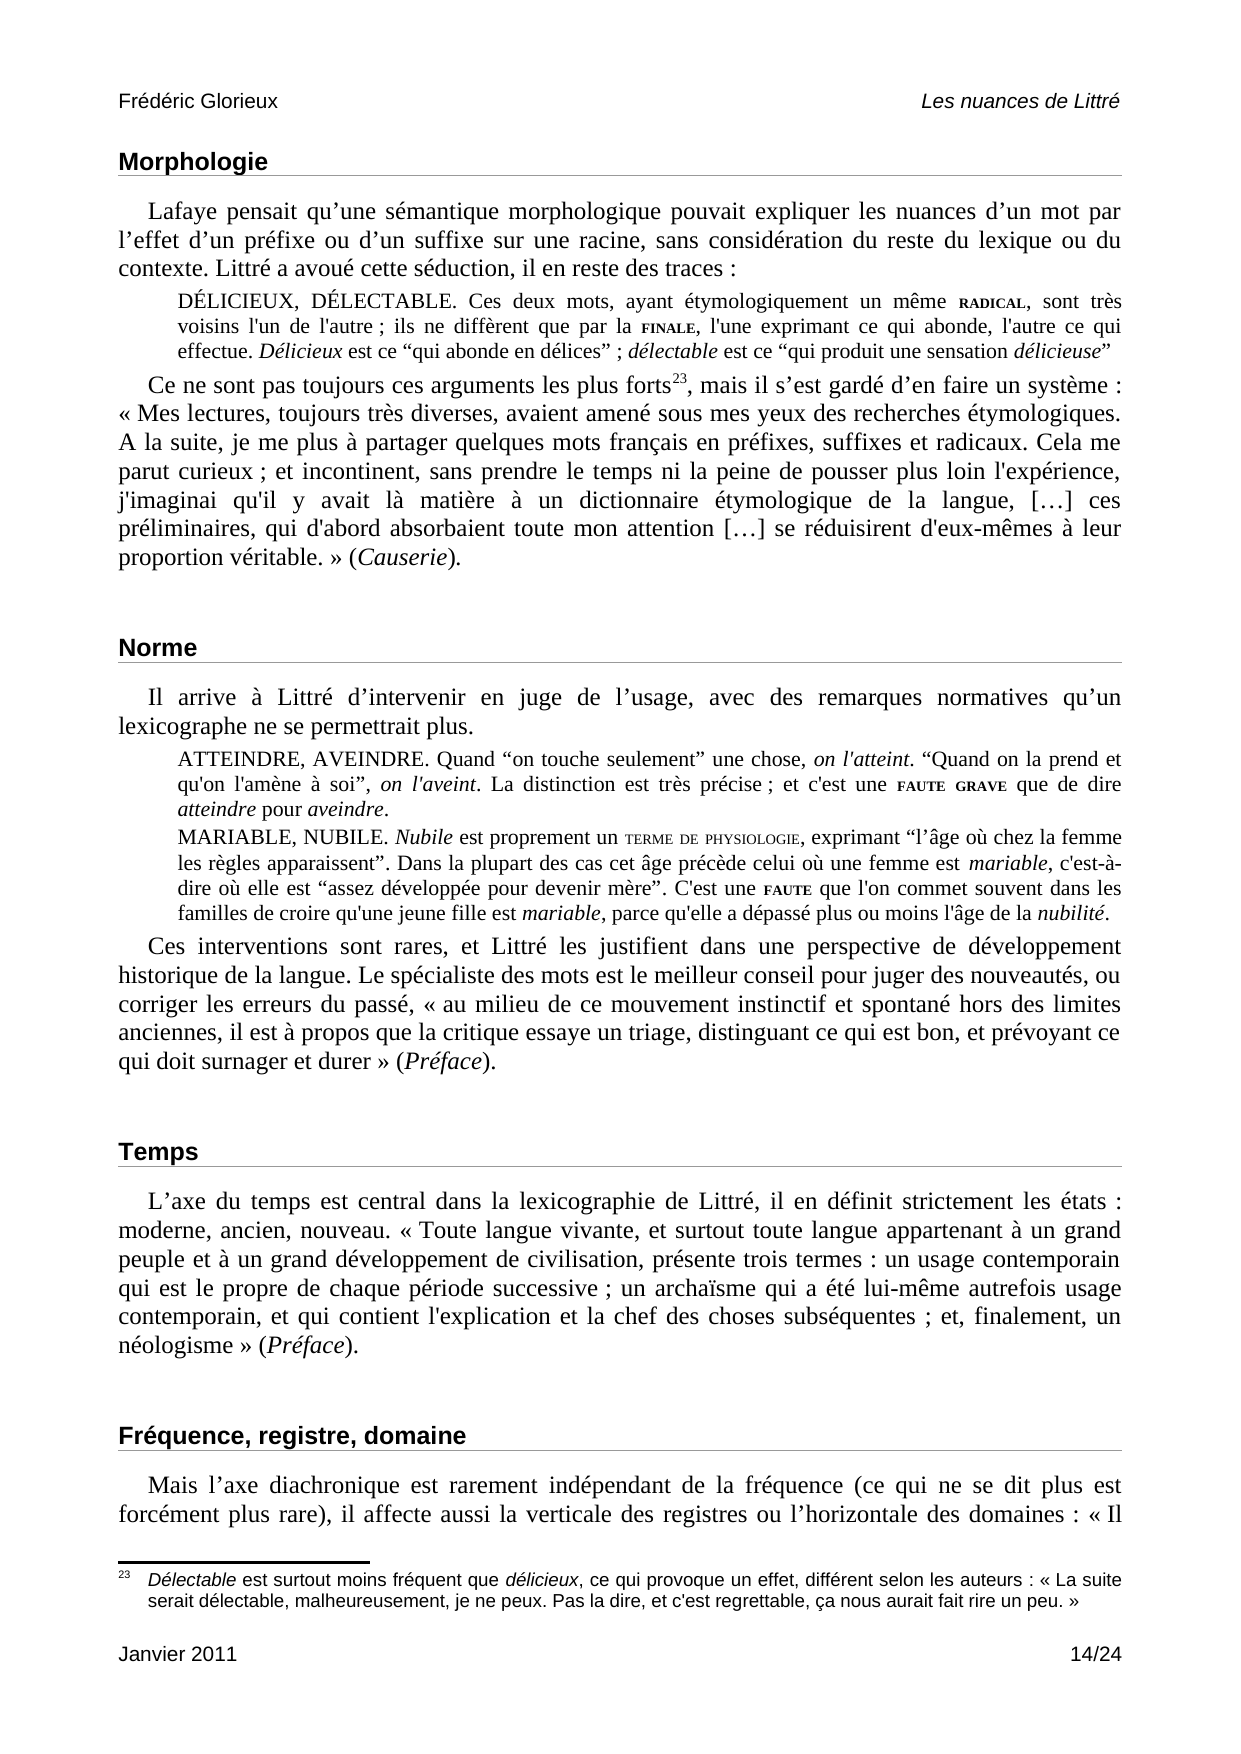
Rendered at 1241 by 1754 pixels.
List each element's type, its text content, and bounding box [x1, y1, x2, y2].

subtitle Fréquence, registre, domaine [118, 1421, 1122, 1450]
subtitle Norme [118, 633, 1122, 662]
text Mais l’axe diachronique est rarement indépendant de la fréquence (ce qui ne se dit plus est forcément plus rare), il affecte aussi la verticale des registres ou l’horizontale des domaines : « Il [118, 1471, 1122, 1528]
subtitle Temps [118, 1137, 1122, 1166]
text Lafaye pensait qu’une sémantique morphologique pouvait expliquer les nuances d’un mot par l’effet d’un préfixe ou d’un suffixe sur une racine, sans considération du reste du lexique ou du contexte. Littré a avoué cette séduction, il en reste des traces : [118, 196, 1122, 282]
subtitle Morphologie [118, 146, 1122, 175]
text Il arrive à Littré d’intervenir en juge de l’usage, avec des remarques normatives qu’un lexicographe ne se permettrait plus. [118, 682, 1122, 740]
text MARIABLE, NUBILE. Nubile est proprement un terme de physiologie, exprimant “l’âge où chez la femme les règles apparaissent”. Dans la plupart des cas cet âge précède celui où une femme est mariable, c'est-à-dire où elle est “assez développée pour devenir mère”. C'est une faute que l'on commet souvent dans les familles de croire qu'une jeune fille est mariable, parce qu'elle a dépassé plus ou moins l'âge de la nubilité. [177, 824, 1122, 925]
text DÉLICIEUX, DÉLECTABLE. Ces deux mots, ayant étymologiquement un même radical, sont très voisins l'un de l'autre ; ils ne diffèrent que par la finale, l'une exprimant ce qui abonde, l'autre ce qui effectue. Délicieux est ce “qui abonde en délices” ; délectable est ce “qui produit une sensation délicieuse” [177, 288, 1122, 364]
text L’axe du temps est central dans la lexicographie de Littré, il en définit strictement les états : moderne, ancien, nouveau. « Toute langue vivante, et surtout toute langue appartenant à un grand peuple et à un grand développement de civilisation, présente trois termes : un usage contemporain qui est le propre de chaque période successive ; un archaïsme qui a été lui-même autrefois usage contemporain, et qui contient l'explication et la chef des choses subséquentes ; et, finalement, un néologisme » (Préface). [118, 1186, 1122, 1359]
text Ce ne sont pas toujours ces arguments les plus forts, mais il s’est gardé d’en faire un système : « Mes lectures, toujours très diverses, avaient amené sous mes yeux des recherches étymologiques. A la suite, je me plus à partager quelques mots français en préfixes, suffixes et radicaux. Cela me parut curieux ; et incontinent, sans prendre le temps ni la peine de pousser plus loin l'expérience, j'imaginai qu'il y avait là matière à un dictionnaire étymologique de la langue, […] ces préliminaires, qui d'abord absorbaient toute mon attention […] se réduisirent d'eux-mêmes à leur proportion véritable. » (Causerie). [118, 370, 1122, 571]
text ATTEINDRE, AVEINDRE. Quand “on touche seulement” une chose, on l'atteint. “Quand on la prend et qu'on l'amène à soi”, on l'aveint. La distinction est très précise ; et c'est une faute grave que de dire atteindre pour aveindre. [177, 746, 1122, 821]
text Délectable est surtout moins fréquent que délicieux, ce qui provoque un effet, différent selon les auteurs : « La suite serait délectable, malheureusement, je ne peux. Pas la dire, et c'est regrettable, ça nous aurait fait rire un peu. » [118, 1568, 1122, 1612]
text Ces interventions sont rares, et Littré les justifient dans une perspective de développement historique de la langue. Le spécialiste des mots est le meilleur conseil pour juger des nouveautés, ou corriger les erreurs du passé, « au milieu de ce mouvement instinctif et spontané hors des limites anciennes, il est à propos que la critique essaye un triage, distinguant ce qui est bon, et prévoyant ce qui doit surnager et durer » (Préface). [118, 931, 1122, 1075]
